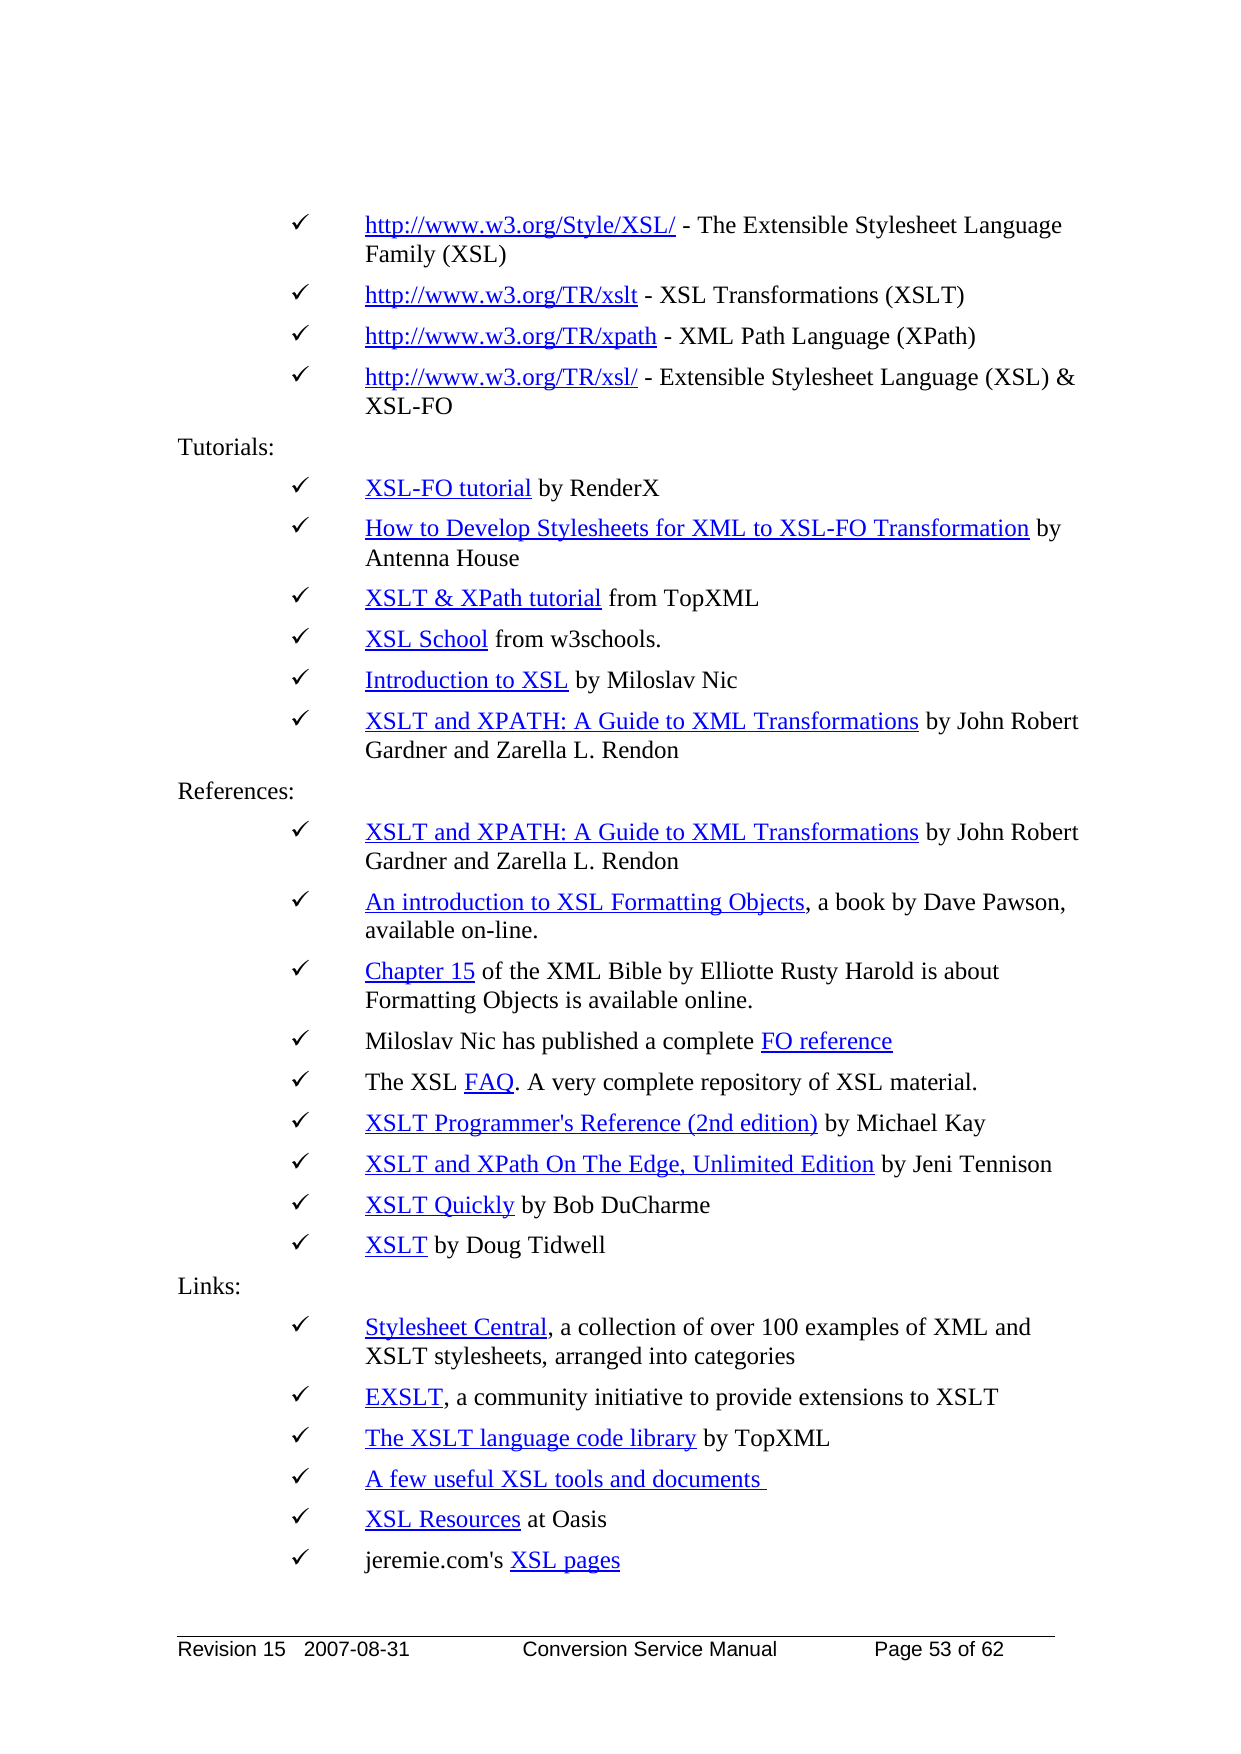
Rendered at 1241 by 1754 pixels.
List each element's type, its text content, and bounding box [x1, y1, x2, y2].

list The XSLT language code library by TopXML [290, 1423, 1092, 1452]
list http://www.w3.org/TR/xsl/ - Extensible Stylesheet Language (XSL) & XSL-FO [290, 362, 1092, 420]
list Stylesheet Central, a collection of over 100 examples of XML and XSLT stylesheets, arranged into categories [290, 1312, 1092, 1370]
text Tutorials: [177, 432, 1092, 461]
list http://www.w3.org/TR/xpath - XML Path Language (XPath) [290, 321, 1092, 350]
list An introduction to XSL Formatting Objects, a book by Dave Pawson, available on-line. [290, 886, 1092, 944]
list XSL-FO tutorial by RenderX [290, 472, 1092, 502]
list XSL Resources at Oasis [290, 1504, 1092, 1533]
list The XSL FAQ. A very complete repository of XSL material. [290, 1067, 1092, 1096]
list http://www.w3.org/TR/xslt - XSL Transformations (XSLT) [290, 280, 1092, 309]
list Chapter 15 of the XML Bible by Elliotte Rusty Harold is about Formatting Objects is available online. [290, 956, 1092, 1014]
list EXSLT, a community initiative to provide extensions to XSLT [290, 1382, 1092, 1411]
list XSLT Programmer's Reference (2nd edition) by Michael Kay [290, 1108, 1092, 1137]
list Miloslav Nic has published a complete FO reference [290, 1026, 1092, 1055]
list XSL School from w3schools. [290, 624, 1092, 653]
list XSLT Quickly by Bob DuCharme [290, 1189, 1092, 1218]
list XSLT and XPath On The Edge, Unlimited Edition by Jeni Tennison [290, 1149, 1092, 1178]
list XSLT by Doug Tidwell [290, 1230, 1092, 1259]
list jeremie.com's XSL pages [290, 1545, 1092, 1574]
list XSLT and XPATH: A Guide to XML Transformations by John Robert Gardner and Zarella L. Rendon [290, 706, 1092, 764]
list XSLT and XPATH: A Guide to XML Transformations by John Robert Gardner and Zarella L. Rendon [290, 816, 1092, 874]
list Introduction to XSL by Miloslav Nic [290, 665, 1092, 694]
list A few useful XSL tools and documents [290, 1463, 1092, 1493]
list XSLT & XPath tutorial from TopXML [290, 583, 1092, 612]
list http://www.w3.org/Style/XSL/ - The Extensible Stylesheet Language Family (XSL) [290, 210, 1092, 268]
list How to Develop Stylesheets for XML to XSL-FO Transformation by Antenna House [290, 513, 1092, 571]
text Links: [177, 1271, 1092, 1300]
text References: [177, 776, 1092, 805]
